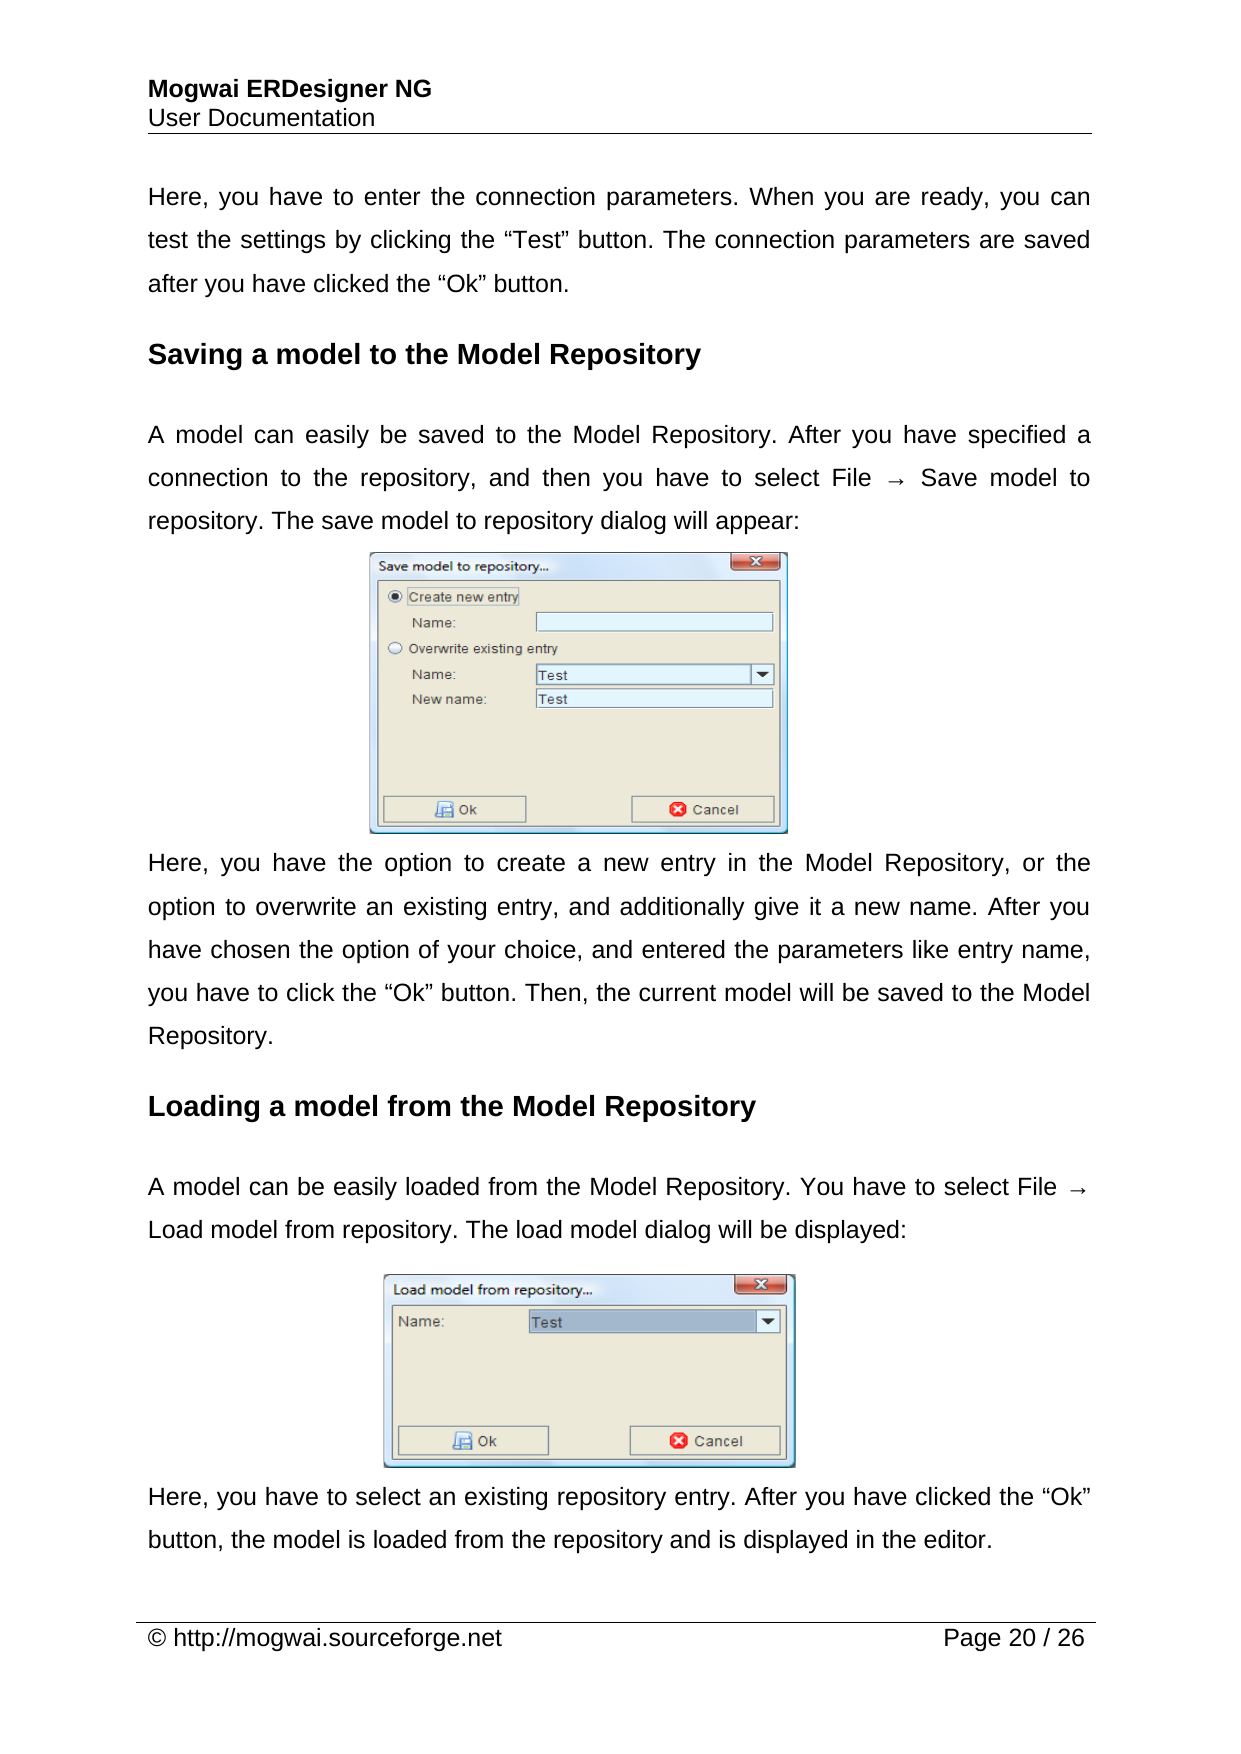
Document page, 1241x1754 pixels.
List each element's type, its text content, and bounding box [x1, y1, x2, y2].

picture [369, 552, 788, 834]
text Here, you have to select an existing repository entry. After you have clicked the “Ok” button, the model is loaded from the repository and is displayed in the editor. [148, 1258, 1092, 1554]
picture [383, 1274, 796, 1468]
text A model can be easily loaded from the Model Repository. You have to select File → Load model from repository. The load model dialog will be displayed: [148, 1172, 1092, 1244]
text Here, you have the option to create a new entry in the Model Repository, or the option to overwrite an existing entry, and additionally give it a new name. After you have chosen the option of your choice, and entered the parameters like entry name, you have to click the “Ok” button. Then, the current model will be saved to the Model Repository. [148, 834, 1092, 1050]
subtitle Loading a model from the Model Repository [148, 1089, 1092, 1123]
text A model can easily be saved to the Model Repository. After you have specified a connection to the repository, and then you have to select File → Save model to repository. The save model to repository dialog will appear: [148, 420, 1092, 535]
subtitle Saving a model to the Model Repository [148, 337, 1092, 370]
text Here, you have to enter the connection parameters. When you are ready, you can test the settings by clicking the “Test” button. The connection parameters are saved after you have clicked the “Ok” button. [148, 182, 1092, 297]
